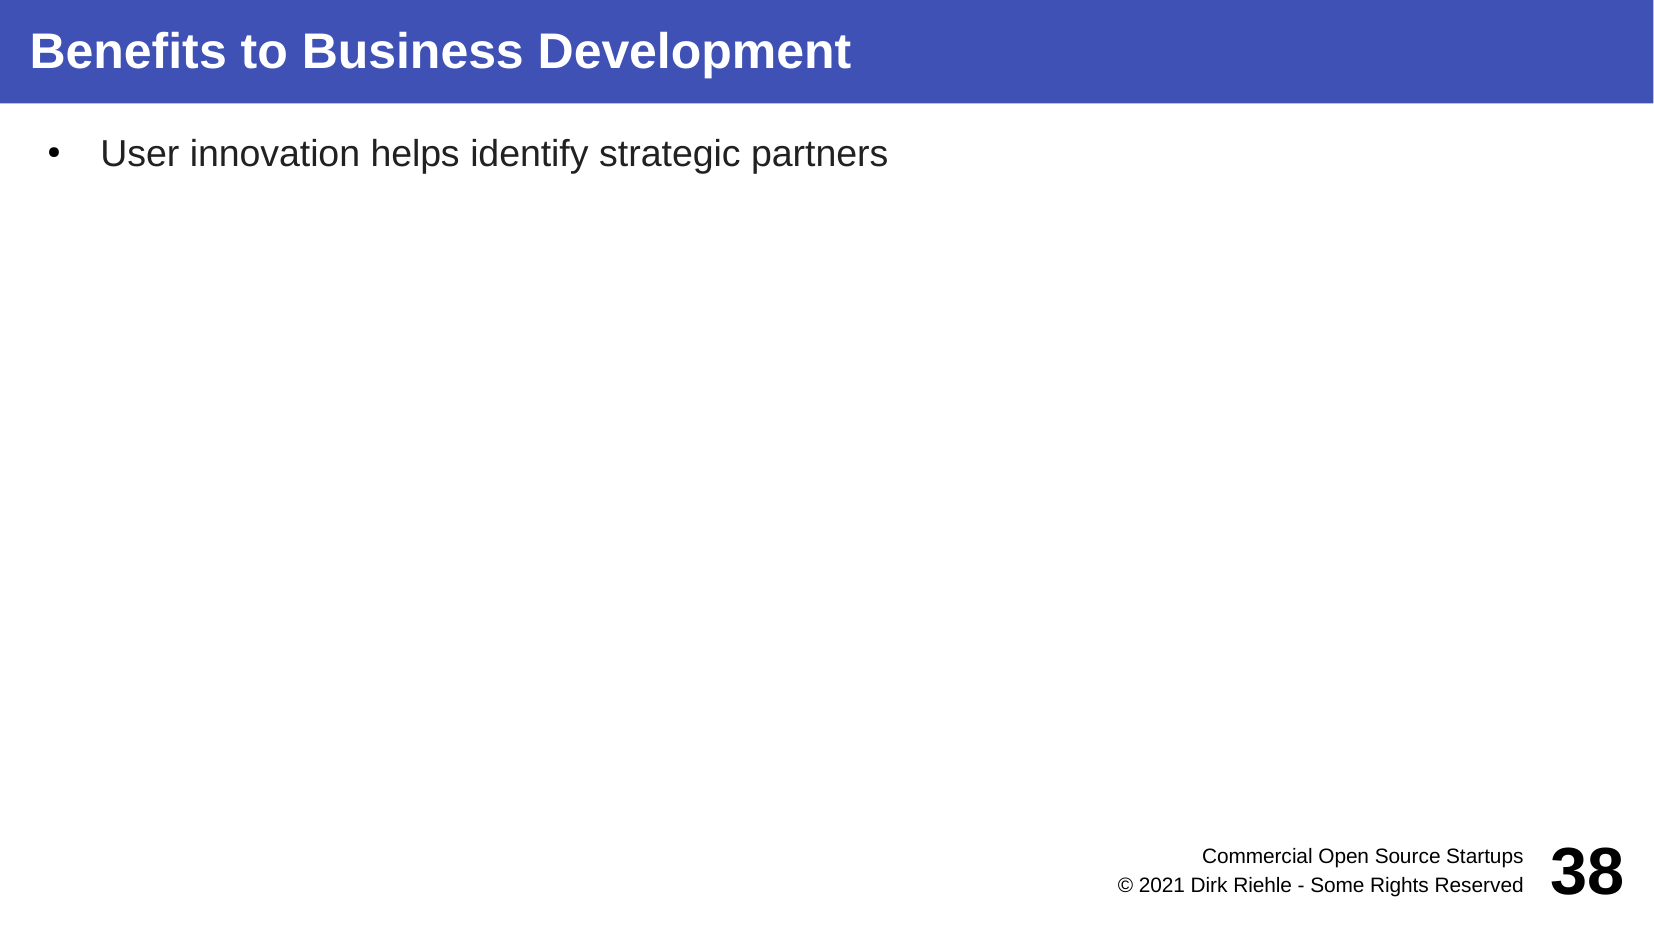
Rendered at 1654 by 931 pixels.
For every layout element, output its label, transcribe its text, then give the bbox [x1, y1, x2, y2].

title Benefits to Business Development [0, 0, 1654, 104]
list User innovation helps identify strategic partners [29, 132, 1625, 813]
